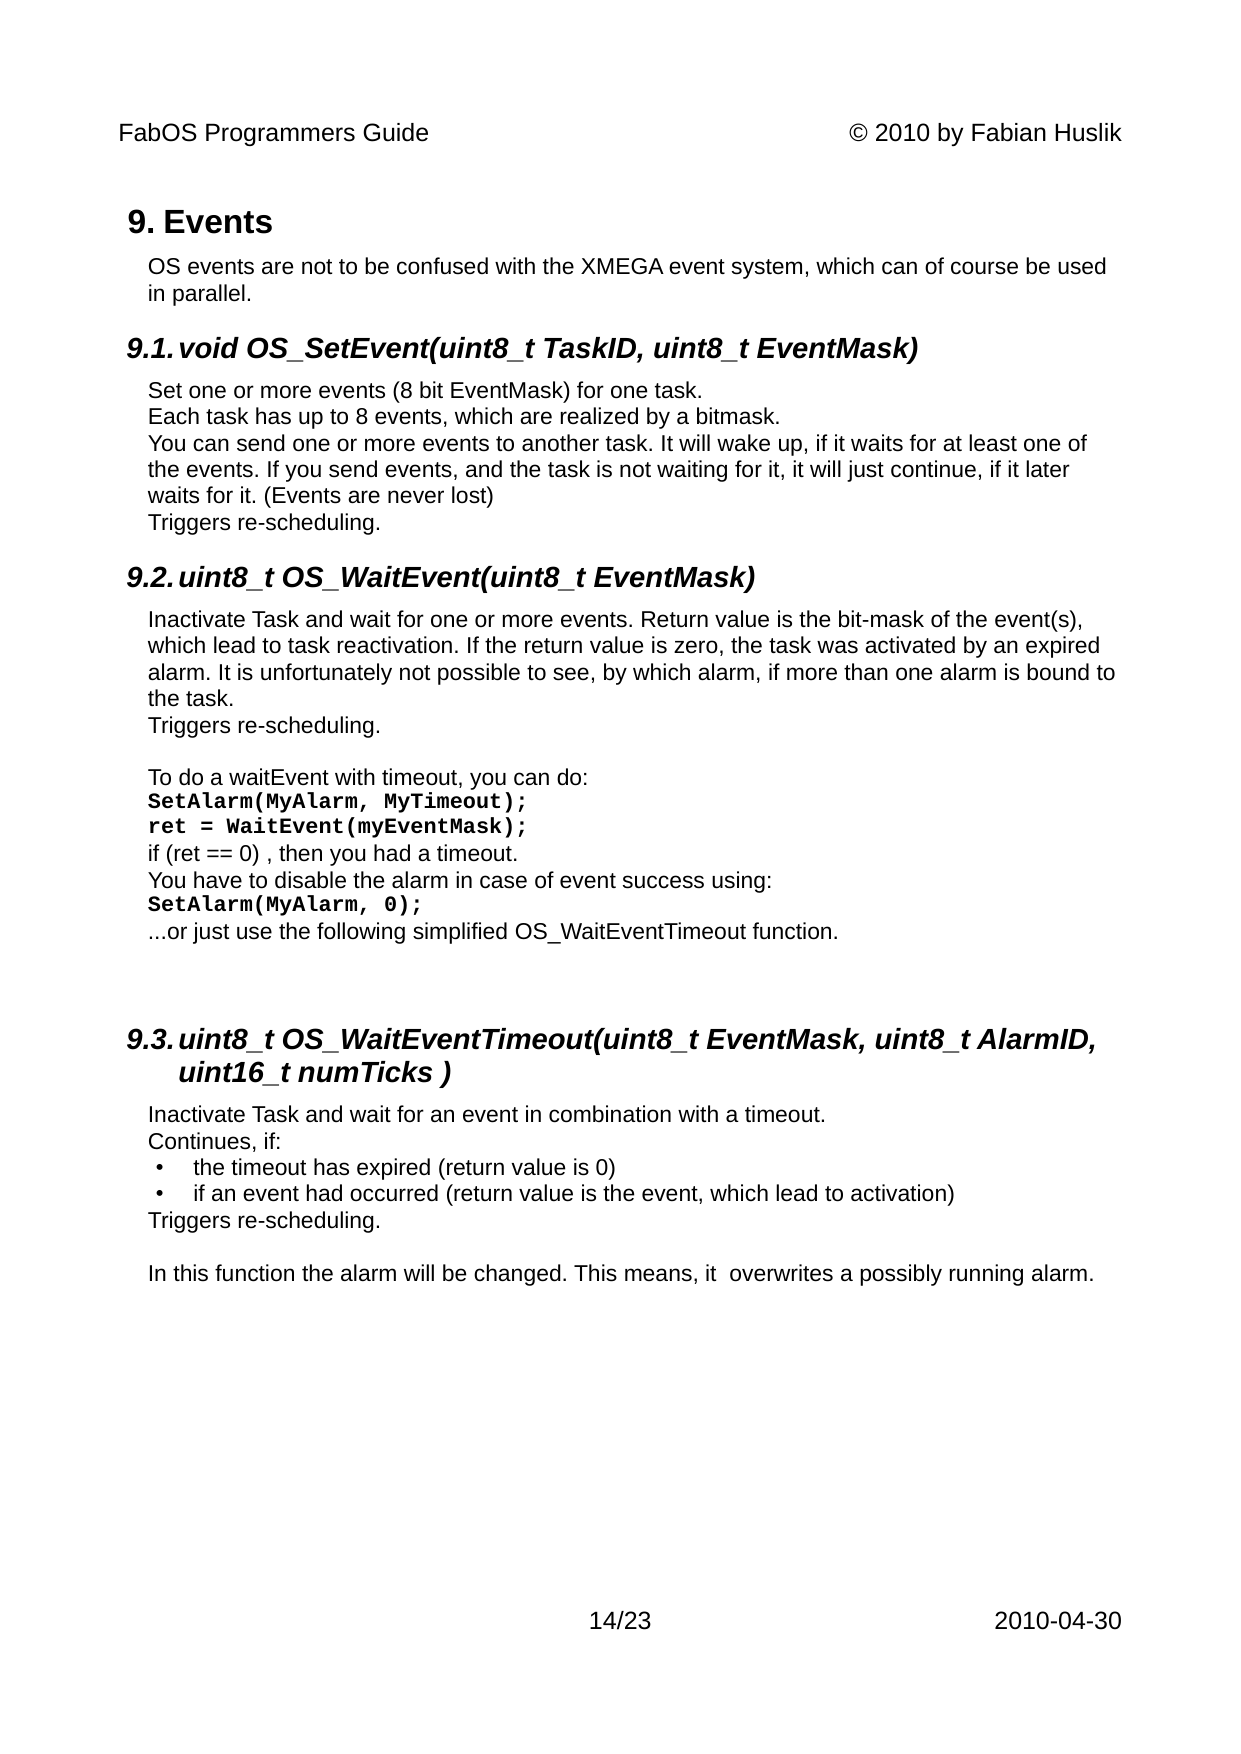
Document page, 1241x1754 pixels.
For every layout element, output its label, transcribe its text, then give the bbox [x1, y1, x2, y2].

subtitle uint8_t OS_WaitEvent(uint8_t EventMask) [118, 560, 1122, 594]
text SetAlarm(MyAlarm, 0); [148, 893, 1122, 918]
text if (ret == 0) , then you had a timeout. [148, 840, 1122, 867]
text In this function the alarm will be changed. This means, it overwrites a possibly running alarm. [148, 1259, 1122, 1286]
text Triggers re-scheduling. [148, 509, 1122, 535]
text Each task has up to 8 events, which are realized by a bitmask. [148, 403, 1122, 430]
text Inactivate Task and wait for an event in combination with a timeout. [148, 1101, 1122, 1128]
subtitle void OS_SetEvent(uint8_t TaskID, uint8_t EventMask) [118, 331, 1122, 364]
text Triggers re-scheduling. [148, 1207, 1122, 1233]
text OS events are not to be confused with the XMEGA event system, which can of course be used in parallel. [148, 253, 1122, 306]
list if an event had occurred (return value is the event, which lead to activation) [156, 1180, 1122, 1207]
text ...or just use the following simplified OS_WaitEventTimeout function. [148, 918, 1122, 944]
text Triggers re-scheduling. [148, 712, 1122, 738]
subtitle Events [118, 202, 1122, 241]
list the timeout has expired (return value is 0) [156, 1154, 1122, 1180]
text To do a waitEvent with timeout, you can do: [148, 764, 1122, 791]
text SetAlarm(MyAlarm, MyTimeout); ret = WaitEvent(myEventMask); [148, 791, 1122, 840]
subtitle uint8_t OS_WaitEventTimeout(uint8_t EventMask, uint8_t AlarmID, uint16_t numTicks ) [118, 1022, 1122, 1089]
text Inactivate Task and wait for one or more events. Return value is the bit-mask of the event(s), which lead to task reactivation. If the return value is zero, the task was activated by an expired alarm. It is unfortunately not possible to see, by which alarm, if more than one alarm is bound to the task. [148, 606, 1122, 712]
text You can send one or more events to another task. It will wake up, if it waits for at least one of the events. If you send events, and the task is not waiting for it, it will just continue, if it later waits for it. (Events are never lost) [148, 430, 1122, 509]
text Continues, if: [148, 1128, 1122, 1154]
text Set one or more events (8 bit EventMask) for one task. [148, 377, 1122, 403]
text You have to disable the alarm in case of event success using: [148, 867, 1122, 893]
